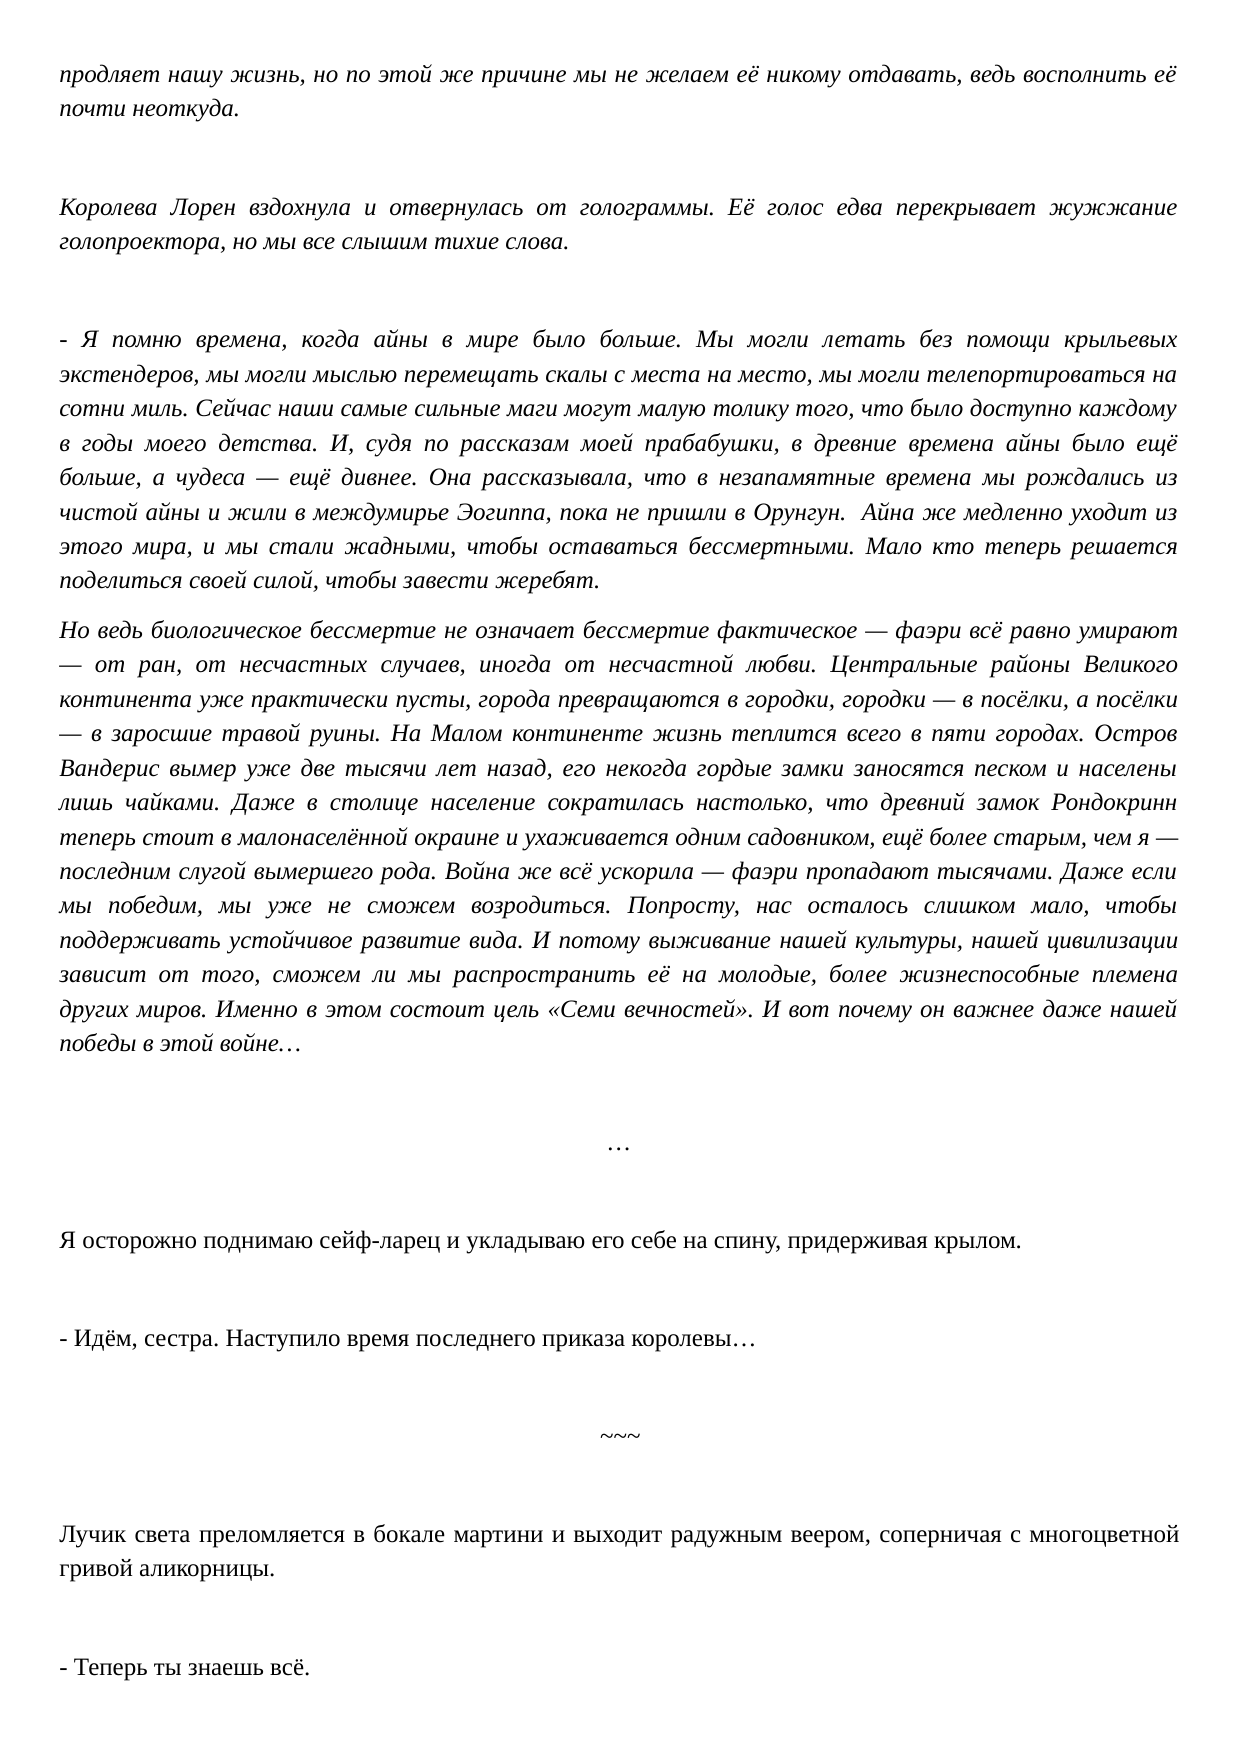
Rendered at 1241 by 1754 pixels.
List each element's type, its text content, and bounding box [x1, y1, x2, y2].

text Лучик света преломляется в бокале мартини и выходит радужным веером, соперничая с многоцветной гривой аликорницы. [59, 1519, 1181, 1582]
text - Я помню времена, когда айны в мире было больше. Мы могли летать без помощи крыльевых экстендеров, мы могли мыслью перемещать скалы с места на место, мы могли телепортироваться на сотни миль. Сейчас наши самые сильные маги могут малую толику того, что было доступно каждому в годы моего детства. И, судя по рассказам моей прабабушки, в древние времена айны было ещё больше, а чудеса — ещё дивнее. Она рассказывала, что в незапамятные времена мы рождались из чистой айны и жили в междумирье Эогиппа, пока не пришли в Орунгун. Айна же медленно уходит из этого мира, и мы стали жадными, чтобы оставаться бессмертными. Мало кто теперь решается поделиться своей силой, чтобы завести жеребят. [59, 324, 1181, 594]
text - Теперь ты знаешь всё. [59, 1652, 1181, 1680]
text - Идём, сестра. Наступило время последнего приказа королевы… [59, 1323, 1181, 1352]
text Королева Лорен вздохнула и отвернулась от голограммы. Её голос едва перекрывает жужжание голопроектора, но мы все слышим тихие слова. [59, 192, 1181, 255]
text продляет нашу жизнь, но по этой же причине мы не желаем её никому отдавать, ведь восполнить её почти неоткуда. [59, 59, 1181, 122]
text Я осторожно поднимаю сейф-ларец и укладываю его себе на спину, придерживая крылом. [59, 1225, 1181, 1253]
text ~~~ [59, 1421, 1181, 1450]
text Но ведь биологическое бессмертие не означает бессмертие фактическое — фаэри всё равно умирают — от ран, от несчастных случаев, иногда от несчастной любви. Центральные районы Великого континента уже практически пусты, города превращаются в городки, городки — в посёлки, а посёлки — в заросшие травой руины. На Малом континенте жизнь теплится всего в пяти городах. Остров Вандерис вымер уже две тысячи лет назад, его некогда гордые замки заносятся песком и населены лишь чайками. Даже в столице население сократилась настолько, что древний замок Рондокринн теперь стоит в малонаселённой окраине и ухаживается одним садовником, ещё более старым, чем я — последним слугой вымершего рода. Война же всё ускорила — фаэри пропадают тысячами. Даже если мы победим, мы уже не сможем возродиться. Попросту, нас осталось слишком мало, чтобы поддерживать устойчивое развитие вида. И потому выживание нашей культуры, нашей цивилизации зависит от того, сможем ли мы распространить её на молодые, более жизнеспособные племена других миров. Именно в этом состоит цель «Семи вечностей». И вот почему он важнее даже нашей победы в этой войне… [59, 615, 1181, 1057]
text … [59, 1127, 1181, 1155]
